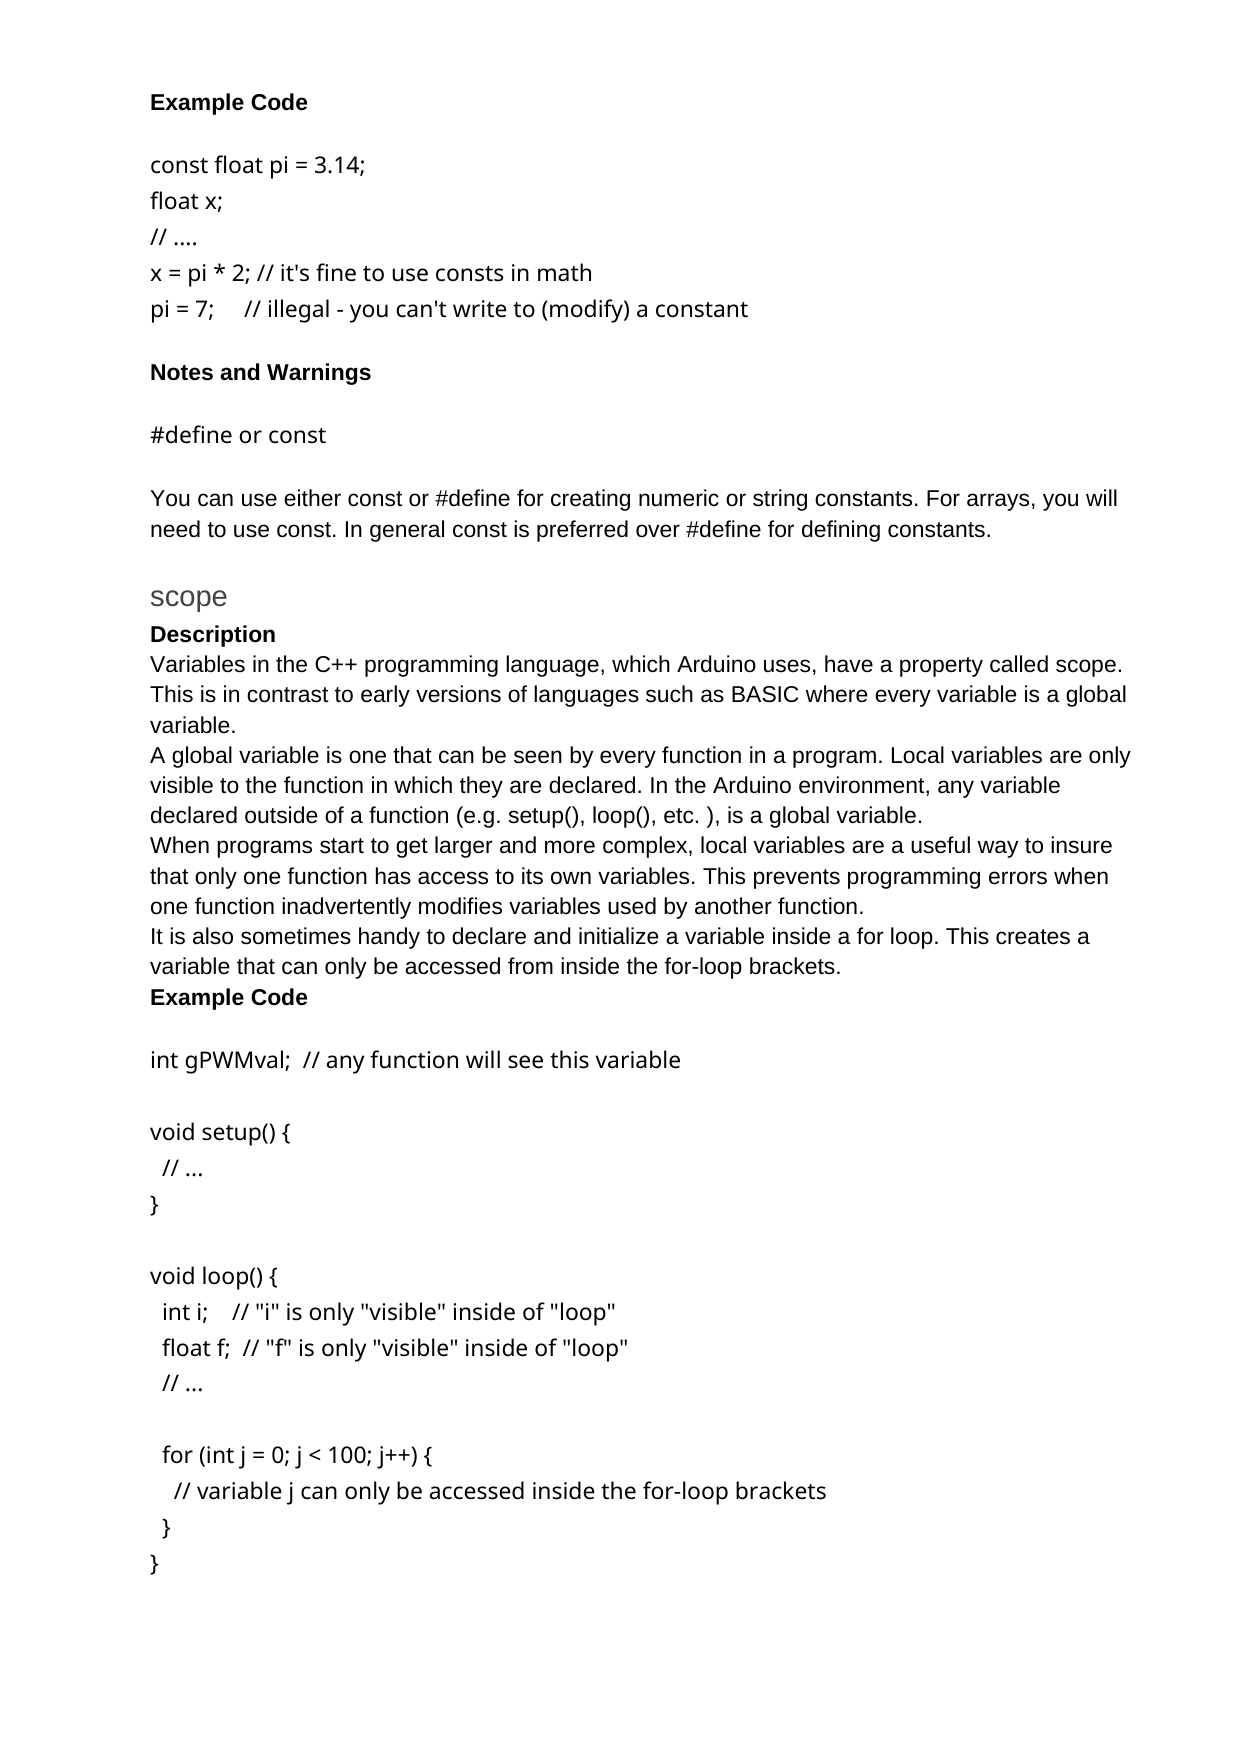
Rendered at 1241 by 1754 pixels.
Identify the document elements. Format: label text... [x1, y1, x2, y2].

text Example Code [150, 983, 1152, 1010]
text You can use either const or #define for creating numeric or string constants. For arrays, you will need to use const. In general const is preferred over #define for defining constants. [150, 485, 1152, 542]
subtitle scope [150, 579, 1152, 613]
text // .... [150, 221, 1152, 252]
text // variable j can only be accessed inside the for-loop brackets [150, 1475, 1152, 1506]
text Example Code [150, 88, 1152, 115]
text Variables in the C++ programming language, which Arduino uses, have a property called scope. This is in contrast to early versions of languages such as BASIC where every variable is a global variable. [150, 651, 1152, 738]
text Description [150, 621, 1152, 647]
text A global variable is one that can be seen by every function in a program. Local variables are only visible to the function in which they are declared. In the Arduino environment, any variable declared outside of a function (e.g. setup(), loop(), etc. ), is a global variable. [150, 742, 1152, 829]
text x = pi * 2; // it's fine to use consts in math [150, 257, 1152, 288]
text void loop() { [150, 1259, 1152, 1291]
text for (int j = 0; j < 100; j++) { [150, 1439, 1152, 1471]
text } [150, 1188, 1152, 1219]
text float f; // "f" is only "visible" inside of "loop" [150, 1331, 1152, 1363]
text void setup() { [150, 1116, 1152, 1147]
text int gPWMval; // any function will see this variable [150, 1044, 1152, 1075]
text } [150, 1511, 1152, 1542]
text int i; // "i" is only "visible" inside of "loop" [150, 1296, 1152, 1327]
text Notes and Warnings [150, 359, 1152, 385]
text const float pi = 3.14; [150, 149, 1152, 180]
text float x; [150, 185, 1152, 216]
text When programs start to get larger and more complex, local variables are a useful way to insure that only one function has access to its own variables. This prevents programming errors when one function inadvertently modifies variables used by another function. [150, 832, 1152, 919]
text // ... [150, 1152, 1152, 1183]
text // ... [150, 1367, 1152, 1399]
text } [150, 1547, 1152, 1578]
text It is also sometimes handy to declare and initialize a variable inside a for loop. This creates a variable that can only be accessed from inside the for-loop brackets. [150, 923, 1152, 980]
text #define or const [150, 419, 1152, 451]
text pi = 7; // illegal - you can't write to (modify) a constant [150, 293, 1152, 324]
